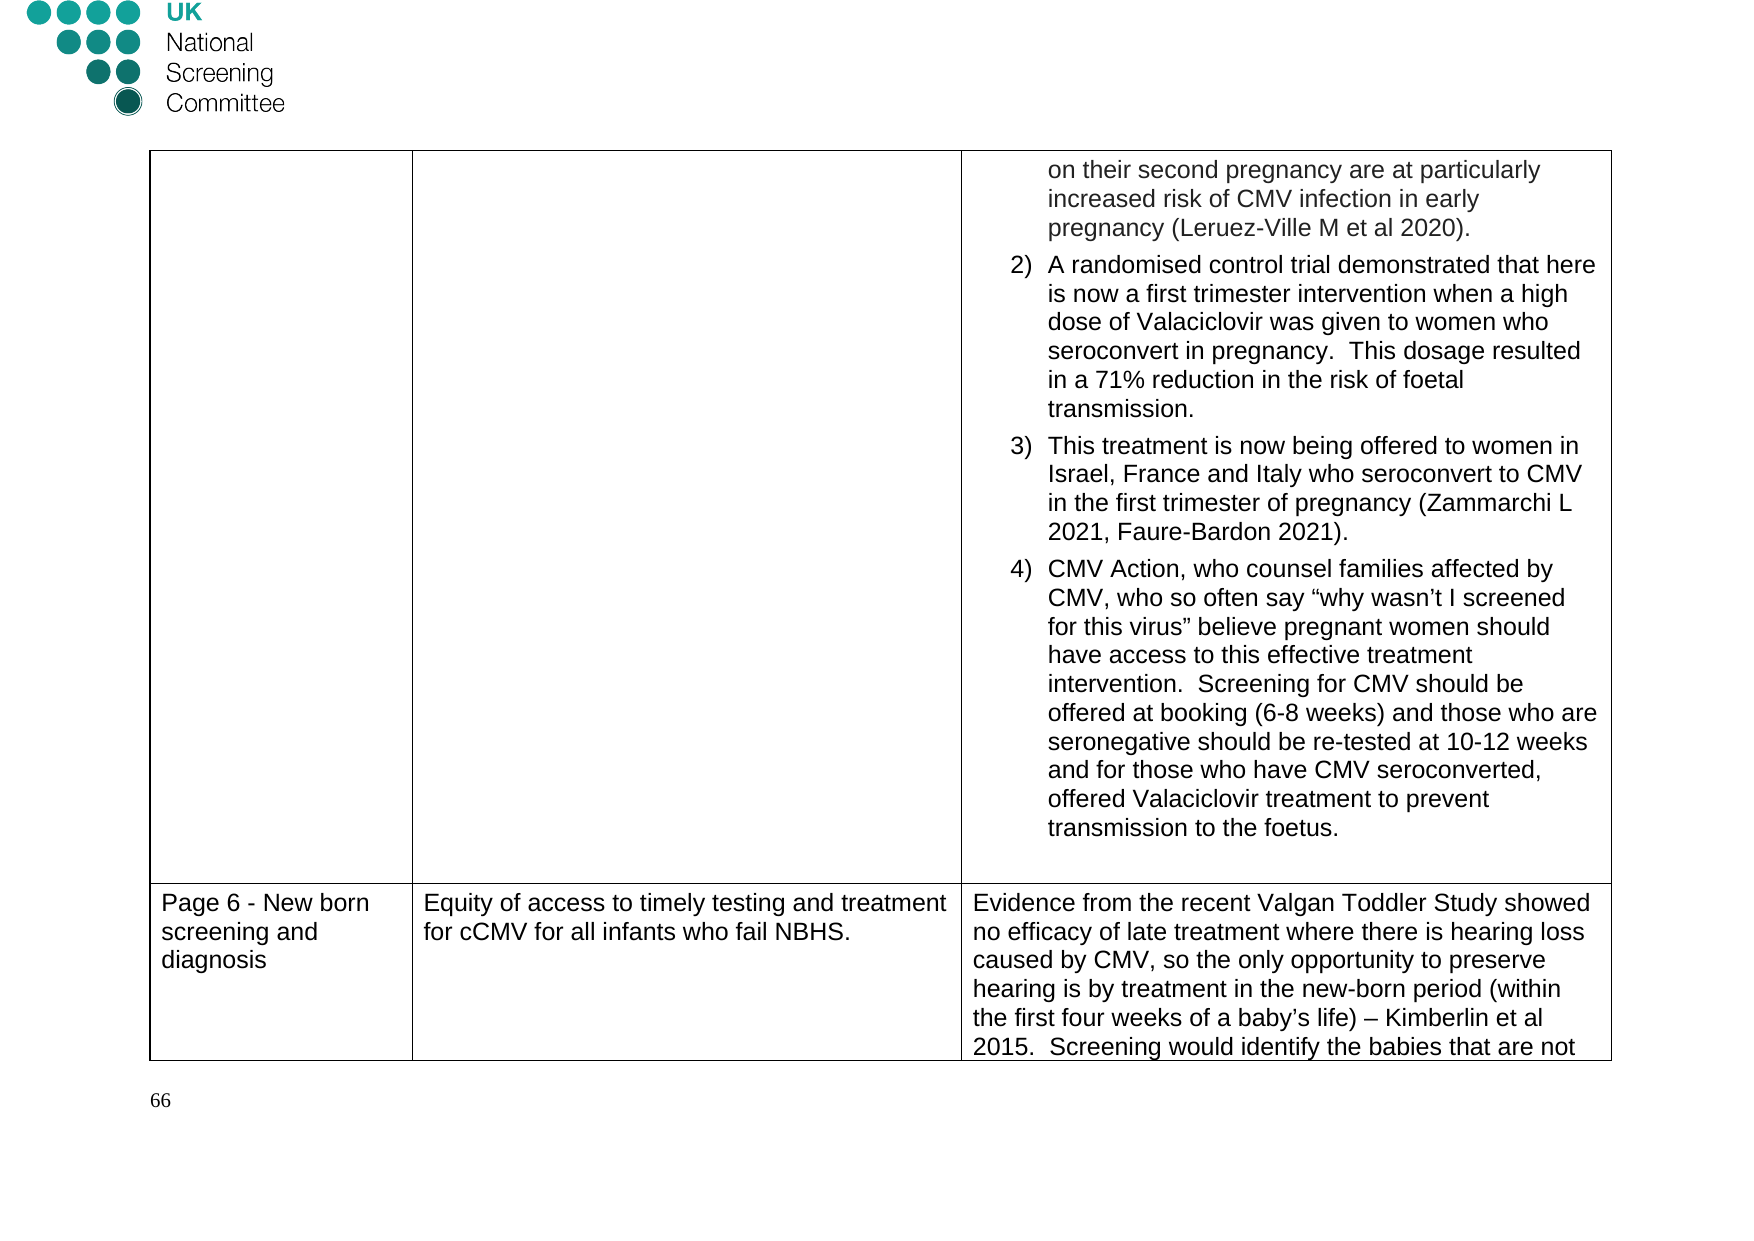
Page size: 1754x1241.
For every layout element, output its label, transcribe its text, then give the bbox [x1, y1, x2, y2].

table_cell Equity of access to timely testing and treatment for cCMV for all infants who fail NBHS. [413, 884, 961, 1060]
table_cell on their second pregnancy are at particularly increased risk of CMV infection in early pregnancy (Leruez-Ville M et al 2020). A randomised control trial demonstrated that here is now a first trimester intervention when a high dose of Valaciclovir was given to women who seroconvert in pregnancy. This dosage resulted in a 71% reduction in the risk of foetal transmission. This treatment is now being offered to women in Israel, France and Italy who seroconvert to CMV in the first trimester of pregnancy (Zammarchi L 2021, Faure-Bardon 2021). CMV Action, who counsel families affected by CMV, who so often say “why wasn’t I screened for this virus” believe pregnant women should have access to this effective treatment intervention. Screening for CMV should be offered at booking (6-8 weeks) and those who are seronegative should be re-tested at 10-12 weeks and for those who have CMV seroconverted, offered Valaciclovir treatment to prevent transmission to the foetus. [962, 151, 1611, 883]
table_cell [413, 151, 961, 883]
table_cell Page 6 - New born screening and diagnosis [151, 884, 412, 1060]
table_cell [151, 151, 412, 883]
table_cell Evidence from the recent Valgan Toddler Study showed no efficacy of late treatment where there is hearing loss caused by CMV, so the only opportunity to preserve hearing is by treatment in the new-born period (within the first four weeks of a baby’s life) – Kimberlin et al 2015. Screening would identify the babies that are not [962, 884, 1611, 1060]
